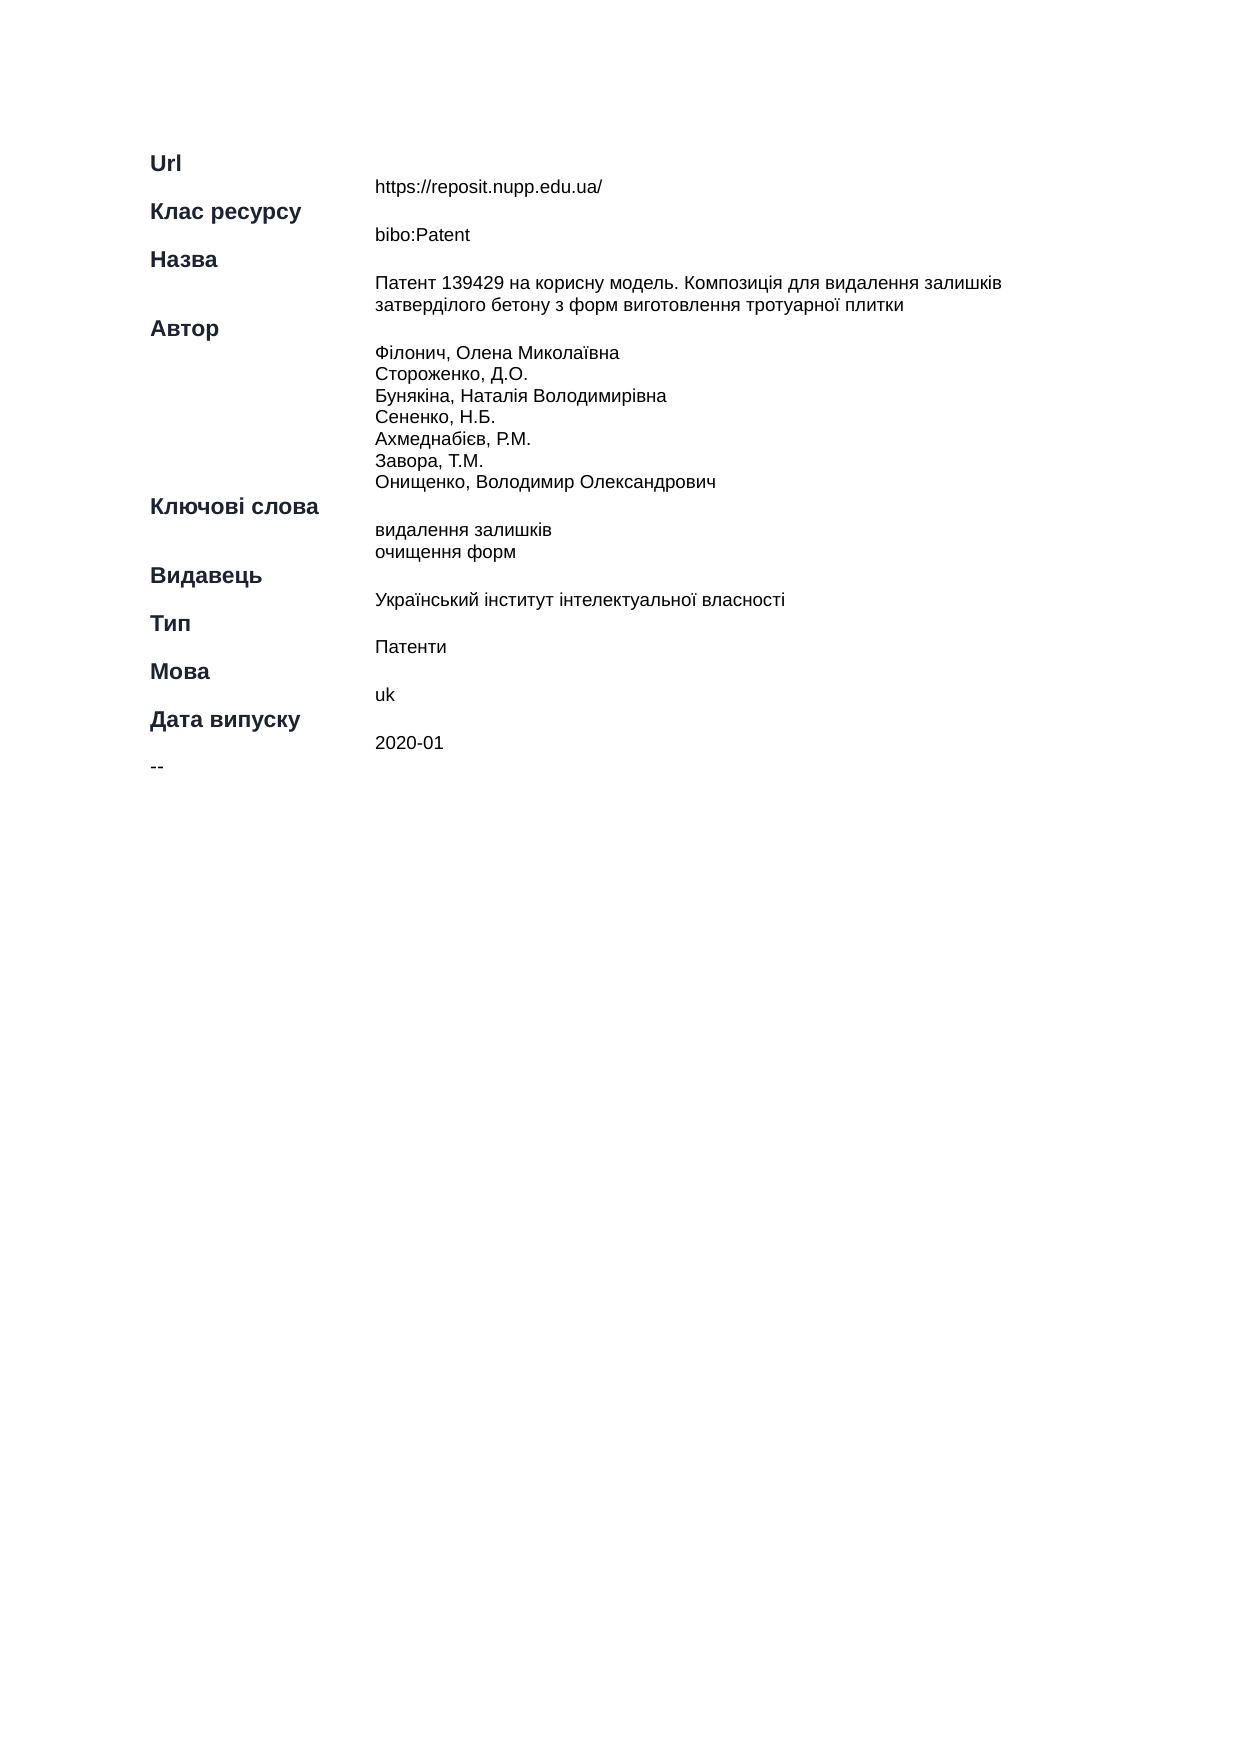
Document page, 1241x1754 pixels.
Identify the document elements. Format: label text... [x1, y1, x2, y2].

text Філонич, Олена Миколаївна [375, 342, 1090, 363]
text Мова [150, 658, 1090, 684]
text Патент 139429 на корисну модель. Композиція для видалення залишків затверділого бетону з форм виготовлення тротуарної плитки [375, 272, 1090, 315]
text Сененко, Н.Б. [375, 406, 1090, 428]
text Видавець [150, 562, 1090, 588]
text bibo:Patent [375, 224, 1090, 246]
text -- [150, 754, 1090, 778]
text Завора, Т.М. [375, 449, 1090, 471]
text Клас ресурсу [150, 198, 1090, 224]
text Ключові слова [150, 493, 1090, 519]
text Український інститут інтелектуальної власності [375, 588, 1090, 610]
text видалення залишків [375, 519, 1090, 541]
text https://reposit.nupp.edu.ua/ [375, 176, 1090, 198]
text Автор [150, 315, 1090, 342]
text Url [150, 150, 1090, 176]
text Патенти [375, 636, 1090, 658]
text Ахмеднабієв, Р.М. [375, 428, 1090, 449]
text Тип [150, 610, 1090, 636]
text Назва [150, 246, 1090, 272]
text Бунякіна, Наталія Володимирівна [375, 385, 1090, 406]
text Онищенко, Володимир Олександрович [375, 471, 1090, 493]
text очищення форм [375, 541, 1090, 562]
text Дата випуску [150, 706, 1090, 732]
text 2020-01 [375, 732, 1090, 754]
text uk [375, 684, 1090, 706]
text Стороженко, Д.О. [375, 363, 1090, 385]
